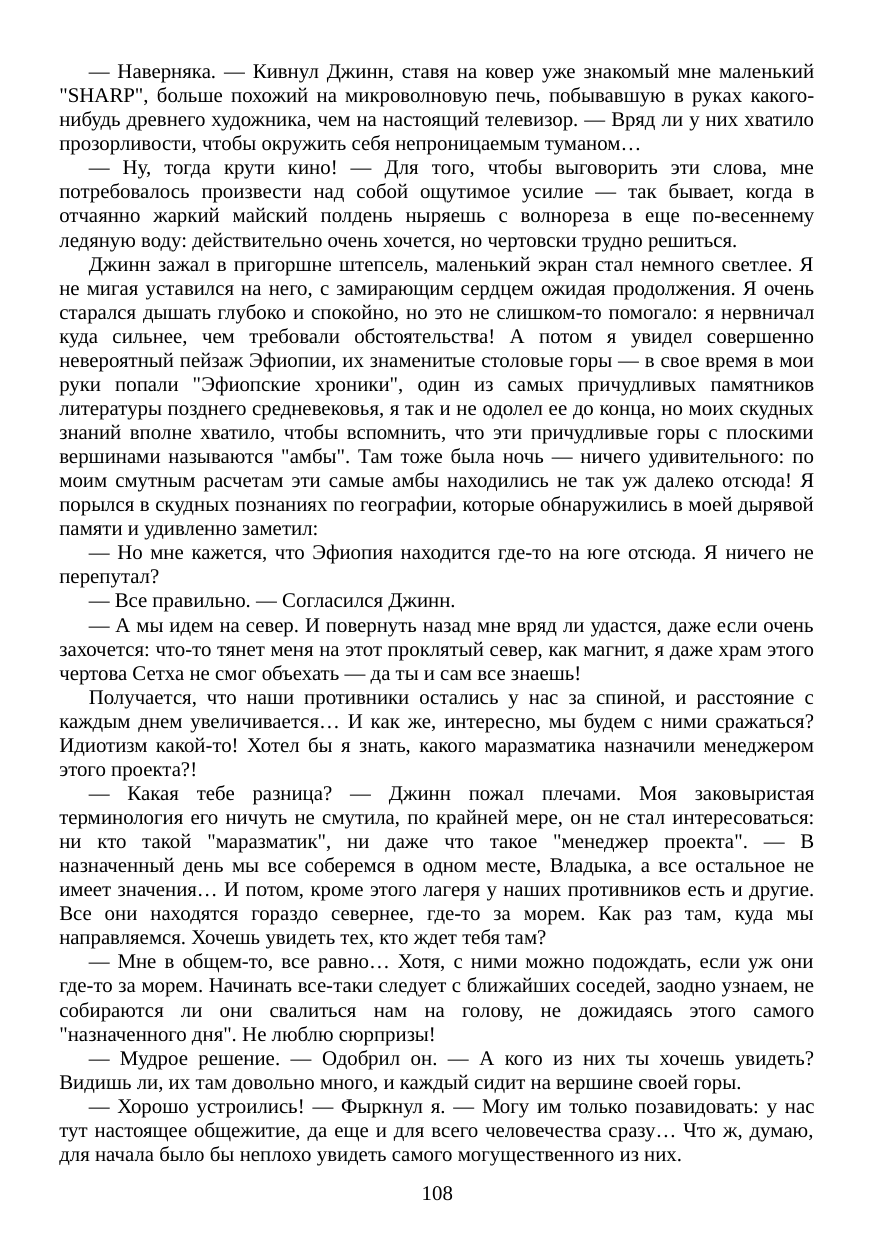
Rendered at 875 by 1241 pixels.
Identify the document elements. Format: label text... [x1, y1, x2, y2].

text Получается, что наши противники остались у нас за спиной, и расстояние с каждым днем увеличивается… И как же, интересно, мы будем с ними сражаться? Идиотизм какой-то! Хотел бы я знать, какого маразматика назначили менеджером этого проекта?! [59, 685, 815, 781]
text — Все правильно. — Согласился Джинн. [59, 588, 815, 612]
text — Мне в общем-то, все равно… Хотя, с ними можно подождать, если уж они где-то за морем. Начинать все-таки следует с ближайших соседей, заодно узнаем, не собираются ли они свалиться нам на голову, не дожидаясь этого самого "назначенного дня". Не люблю сюрпризы! [59, 949, 815, 1046]
text — А мы идем на север. И повернуть назад мне вряд ли удастся, даже если очень захочется: что-то тянет меня на этот проклятый север, как магнит, я даже храм этого чертова Сетха не смог объехать — да ты и сам все знаешь! [59, 612, 815, 685]
text Джинн зажал в пригоршне штепсель, маленький экран стал немного светлее. Я не мигая уставился на него, с замирающим сердцем ожидая продолжения. Я очень старался дышать глубоко и спокойно, но это не слишком-то помогало: я нервничал куда сильнее, чем требовали обстоятельства! А потом я увидел совершенно невероятный пейзаж Эфиопии, их знаменитые столовые горы — в свое время в мои руки попали "Эфиопские хроники", один из самых причудливых памятников литературы позднего средневековья, я так и не одолел ее до конца, но моих скудных знаний вполне хватило, чтобы вспомнить, что эти причудливые горы с плоскими вершинами называются "амбы". Там тоже была ночь — ничего удивительного: по моим смутным расчетам эти самые амбы находились не так уж далеко отсюда! Я порылся в скудных познаниях по географии, которые обнаружились в моей дырявой памяти и удивленно заметил: [59, 252, 815, 540]
text — Но мне кажется, что Эфиопия находится где-то на юге отсюда. Я ничего не перепутал? [59, 540, 815, 588]
text — Какая тебе разница? — Джинн пожал плечами. Моя заковыристая терминология его ничуть не смутила, по крайней мере, он не стал интересоваться: ни кто такой "маразматик", ни даже что такое "менеджер проекта". — В назначенный день мы все соберемся в одном месте, Владыка, а все остальное не имеет значения… И потом, кроме этого лагеря у наших противников есть и другие. Все они находятся гораздо севернее, где-то за морем. Как раз там, куда мы направляемся. Хочешь увидеть тех, кто ждет тебя там? [59, 781, 815, 949]
text — Хорошо устроились! — Фыркнул я. — Могу им только позавидовать: у нас тут настоящее общежитие, да еще и для всего человечества сразу… Что ж, думаю, для начала было бы неплохо увидеть самого могущественного из них. [59, 1094, 815, 1166]
text — Мудрое решение. — Одобрил он. — А кого из них ты хочешь увидеть? Видишь ли, их там довольно много, и каждый сидит на вершине своей горы. [59, 1046, 815, 1094]
text — Ну, тогда крути кино! — Для того, чтобы выговорить эти слова, мне потребовалось произвести над собой ощутимое усилие — так бывает, когда в отчаянно жаркий майский полдень ныряешь с волнореза в еще по-весеннему ледяную воду: действительно очень хочется, но чертовски трудно решиться. [59, 155, 815, 252]
text — Наверняка. — Кивнул Джинн, ставя на ковер уже знакомый мне маленький "SHARP", больше похожий на микроволновую печь, побывавшую в руках какого-нибудь древнего художника, чем на настоящий телевизор. — Вряд ли у них хватило прозорливости, чтобы окружить себя непроницаемым туманом… [59, 59, 815, 155]
